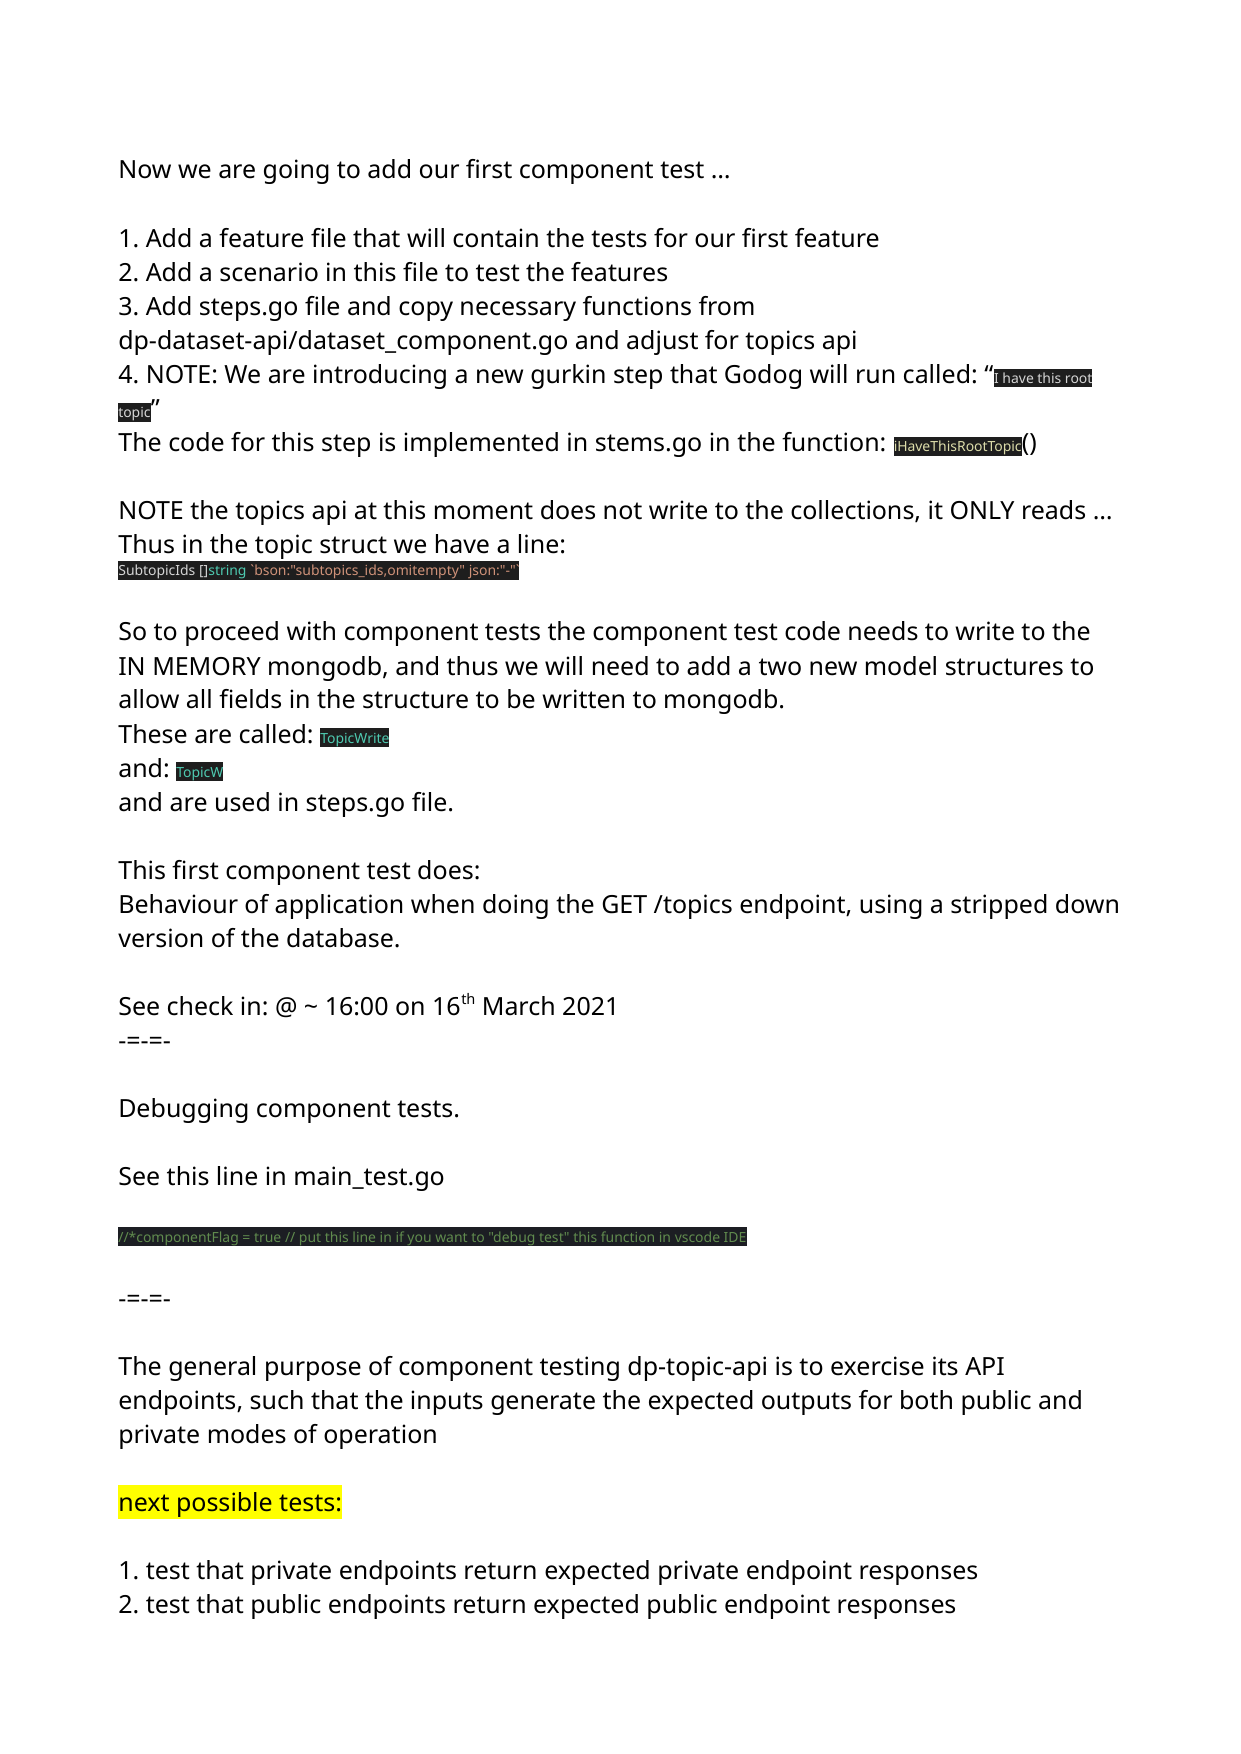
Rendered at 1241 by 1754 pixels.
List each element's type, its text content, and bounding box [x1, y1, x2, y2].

text Now we are going to add our first component test … [118, 152, 1122, 186]
text The general purpose of component testing dp-topic-api is to exercise its API endpoints, such that the inputs generate the expected outputs for both public and private modes of operation [118, 1348, 1122, 1451]
text and: TopicW [118, 750, 1122, 784]
text See check in: @ ~ 16:00 on 16th March 2021 [118, 989, 1122, 1023]
text next possible tests: [118, 1485, 1122, 1519]
text NOTE the topics api at this moment does not write to the collections, it ONLY reads … [118, 493, 1122, 527]
text 2. Add a scenario in this file to test the features [118, 254, 1122, 288]
text Thus in the topic struct we have a line: [118, 527, 1122, 561]
text 3. Add steps.go file and copy necessary functions from dp-dataset-api/dataset_component.go and adjust for topics api [118, 288, 1122, 357]
text 1. Add a feature file that will contain the tests for our first feature [118, 220, 1122, 254]
text This first component test does: [118, 852, 1122, 887]
text -=-=- [118, 1023, 1122, 1057]
text 2. test that public endpoints return expected public endpoint responses [118, 1587, 1122, 1621]
text Debugging component tests. [118, 1091, 1122, 1125]
text -=-=- [118, 1280, 1122, 1314]
text 1. test that private endpoints return expected private endpoint responses [118, 1553, 1122, 1587]
text Behaviour of application when doing the GET /topics endpoint, using a stripped down version of the database. [118, 887, 1122, 955]
text 4. NOTE: We are introducing a new gurkin step that Godog will run called: “I have this root topic” [118, 357, 1122, 425]
text //*componentFlag = true // put this line in if you want to "debug test" this function in vscode IDE [118, 1227, 1122, 1246]
text These are called: TopicWrite [118, 716, 1122, 750]
text and are used in steps.go file. [118, 784, 1122, 818]
text So to proceed with component tests the component test code needs to write to the IN MEMORY mongodb, and thus we will need to add a two new model structures to allow all fields in the structure to be written to mongodb. [118, 614, 1122, 716]
text The code for this step is implemented in stems.go in the function: iHaveThisRootTopic() [118, 425, 1122, 459]
text See this line in main_test.go [118, 1159, 1122, 1193]
text SubtopicIds []string `bson:"subtopics_ids,omitempty" json:"-"` [118, 561, 1122, 580]
